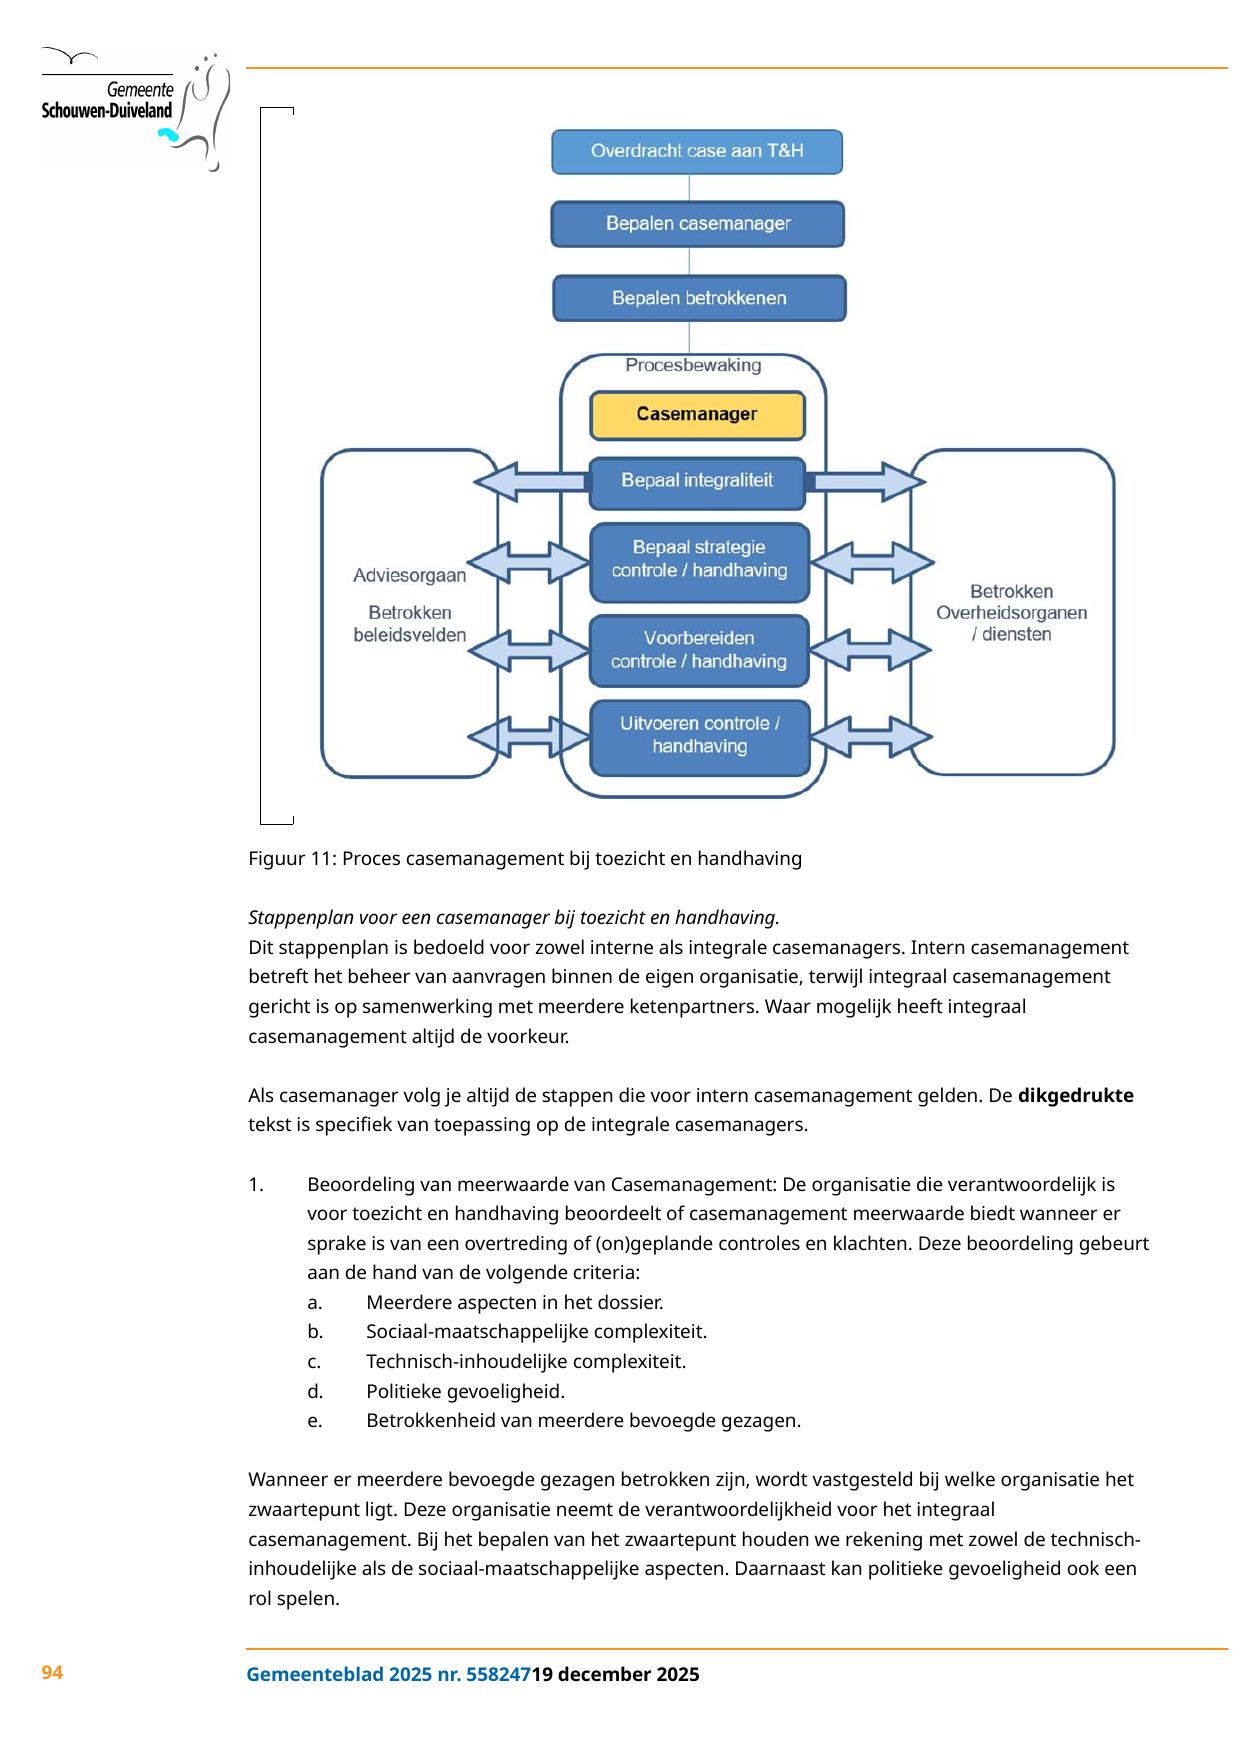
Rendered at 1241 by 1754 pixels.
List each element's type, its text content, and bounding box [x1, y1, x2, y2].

list Technisch-inhoudelijke complexiteit. [307, 1348, 1152, 1374]
text Stappenplan voor een casemanager bij toezicht en handhaving. [248, 904, 1152, 930]
text Als casemanager volg je altijd de stappen die voor intern casemanagement gelden. De dikgedrukte tekst is specifiek van toepassing op de integrale casemanagers. [248, 1082, 1152, 1137]
picture [268, 115, 1173, 816]
list Meerdere aspecten in het dossier. [307, 1289, 1152, 1315]
picture [41, 47, 231, 172]
list Beoordeling van meerwaarde van Casemanagement: De organisatie die verantwoordelijk is voor toezicht en handhaving beoordeelt of casemanagement meerwaarde biedt wanneer er sprake is van een overtreding of (on)geplande controles en klachten. Deze beoordeling gebeurt aan de hand van de volgende criteria: [248, 1171, 1152, 1285]
list Politieke gevoeligheid. [307, 1378, 1152, 1404]
text Figuur 11: Proces casemanagement bij toezicht en handhaving [248, 845, 1152, 871]
list Betrokkenheid van meerdere bevoegde gezagen. [307, 1407, 1152, 1433]
text Dit stappenplan is bedoeld voor zowel interne als integrale casemanagers. Intern casemanagement betreft het beheer van aanvragen binnen de eigen organisatie, terwijl integraal casemanagement gericht is op samenwerking met meerdere ketenpartners. Waar mogelijk heeft integraal casemanagement altijd de voorkeur. [248, 934, 1152, 1049]
text Wanneer er meerdere bevoegde gezagen betrokken zijn, wordt vastgesteld bij welke organisatie het zwaartepunt ligt. Deze organisatie neemt de verantwoordelijkheid voor het integraal casemanagement. Bij het bepalen van het zwaartepunt houden we rekening met zowel de technisch-inhoudelijke als de sociaal-maatschappelijke aspecten. Daarnaast kan politieke gevoeligheid ook een rol spelen. [248, 1467, 1152, 1611]
list Sociaal-maatschappelijke complexiteit. [307, 1319, 1152, 1344]
